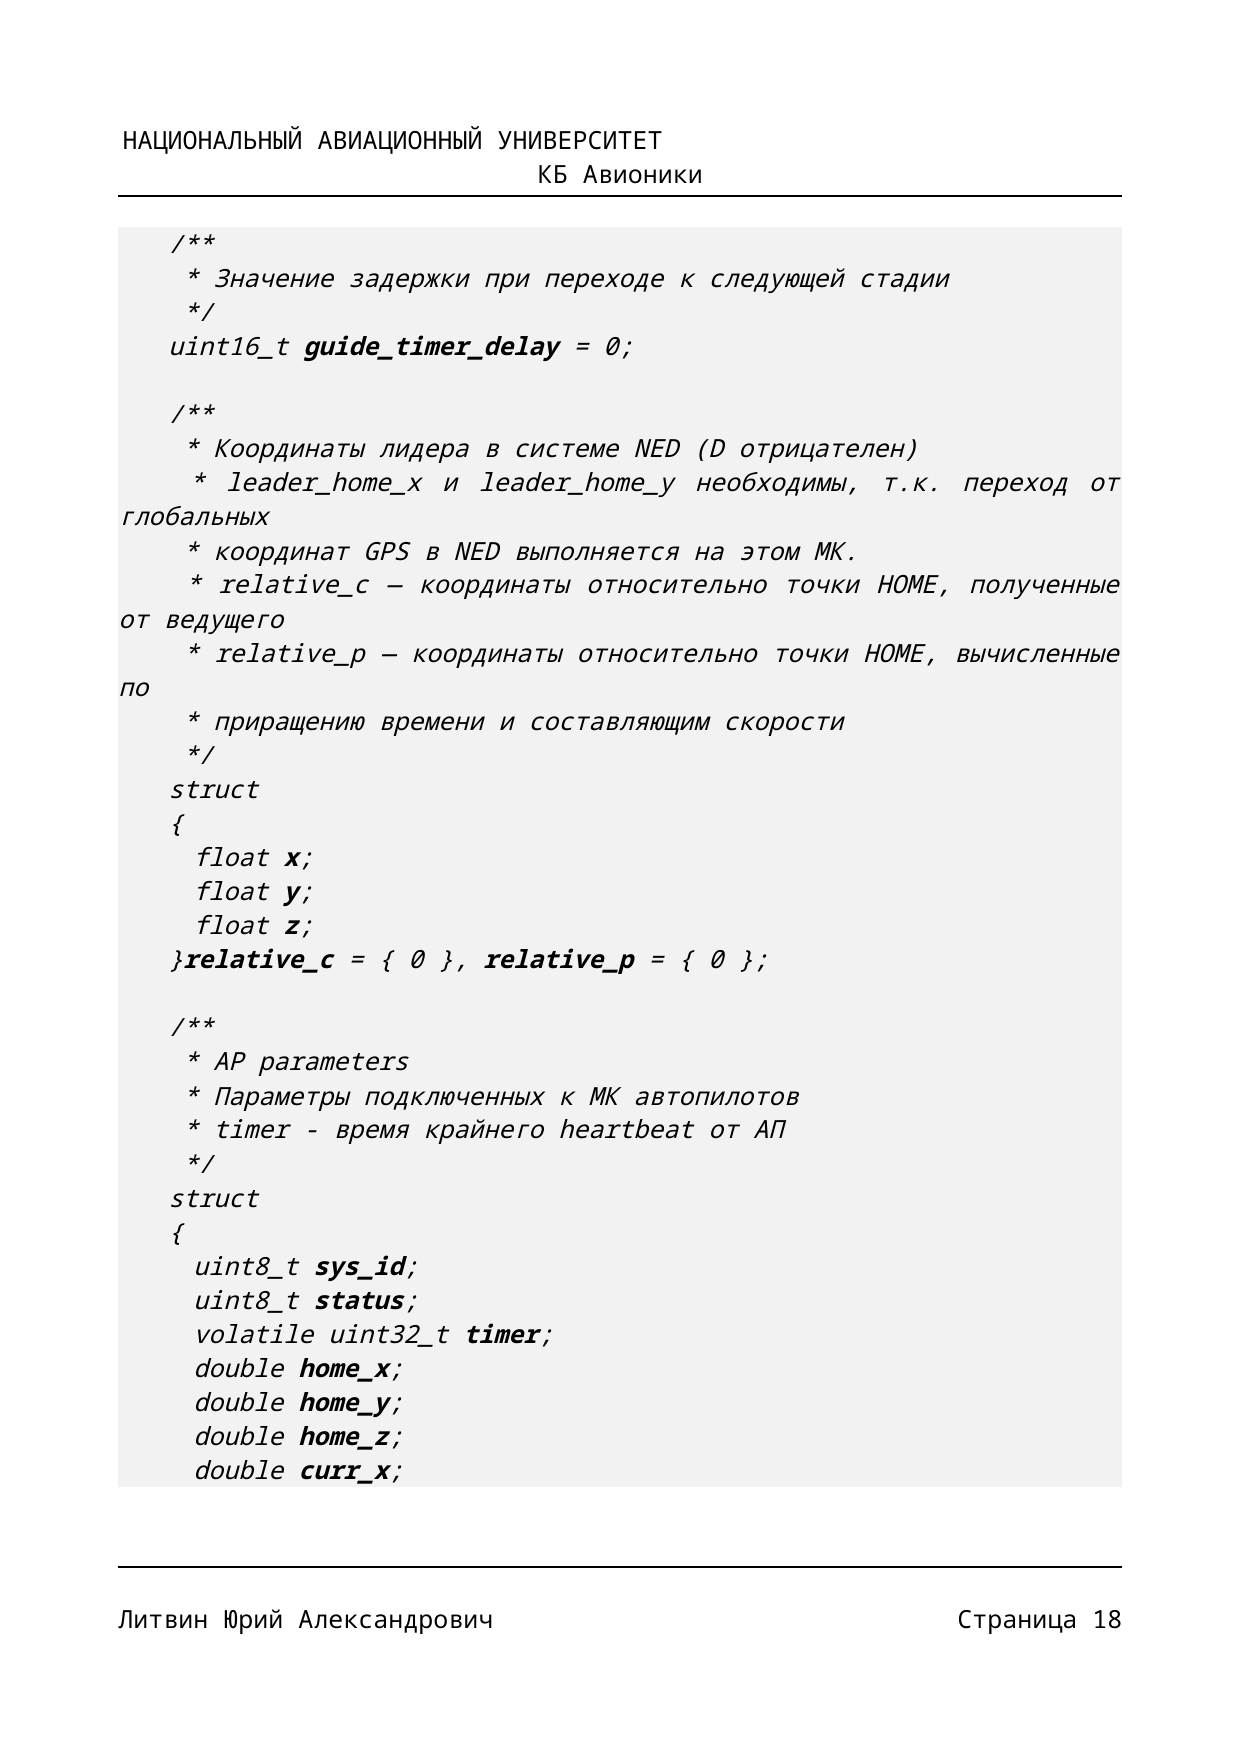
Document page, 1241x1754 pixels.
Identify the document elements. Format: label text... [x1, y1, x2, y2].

list struct [118, 772, 1122, 806]
list * Координаты лидера в системе NED (D отрицателен) [118, 431, 1122, 465]
list uint8_t status; [118, 1282, 1122, 1317]
list * leader_home_x и leader_home_y необходимы, т.к. переход от глобальных [118, 465, 1122, 533]
list */ [118, 1146, 1122, 1180]
list */ [118, 737, 1122, 772]
list }relative_c = { 0 }, relative_p = { 0 }; [118, 942, 1122, 976]
list * relative_p — координаты относительно точки HOME, вычисленные по [118, 635, 1122, 703]
list * timer - время крайнего heartbeat от АП [118, 1112, 1122, 1146]
list double home_x; [118, 1351, 1122, 1385]
list /** [118, 1010, 1122, 1044]
list * relative_c — координаты относительно точки HOME, полученные от ведущего [118, 567, 1122, 635]
list double home_y; [118, 1385, 1122, 1419]
list float x; [118, 840, 1122, 874]
list uint16_t guide_timer_delay = 0; [118, 329, 1122, 363]
list uint8_t sys_id; [118, 1248, 1122, 1282]
list double home_z; [118, 1419, 1122, 1453]
list { [118, 1214, 1122, 1248]
list * координат GPS в NED выполняется на этом МК. [118, 533, 1122, 567]
list * AP parameters [118, 1044, 1122, 1078]
list */ [118, 295, 1122, 329]
list float y; [118, 874, 1122, 908]
list /** [118, 227, 1122, 261]
list struct [118, 1180, 1122, 1214]
list * Параметры подключенных к МК автопилотов [118, 1078, 1122, 1112]
list float z; [118, 908, 1122, 942]
list { [118, 806, 1122, 840]
list volatile uint32_t timer; [118, 1317, 1122, 1351]
list double curr_x; [118, 1453, 1122, 1487]
list /** [118, 397, 1122, 431]
list * приращению времени и составляющим скорости [118, 703, 1122, 737]
list * Значение задержки при переходе к следующей стадии [118, 261, 1122, 295]
